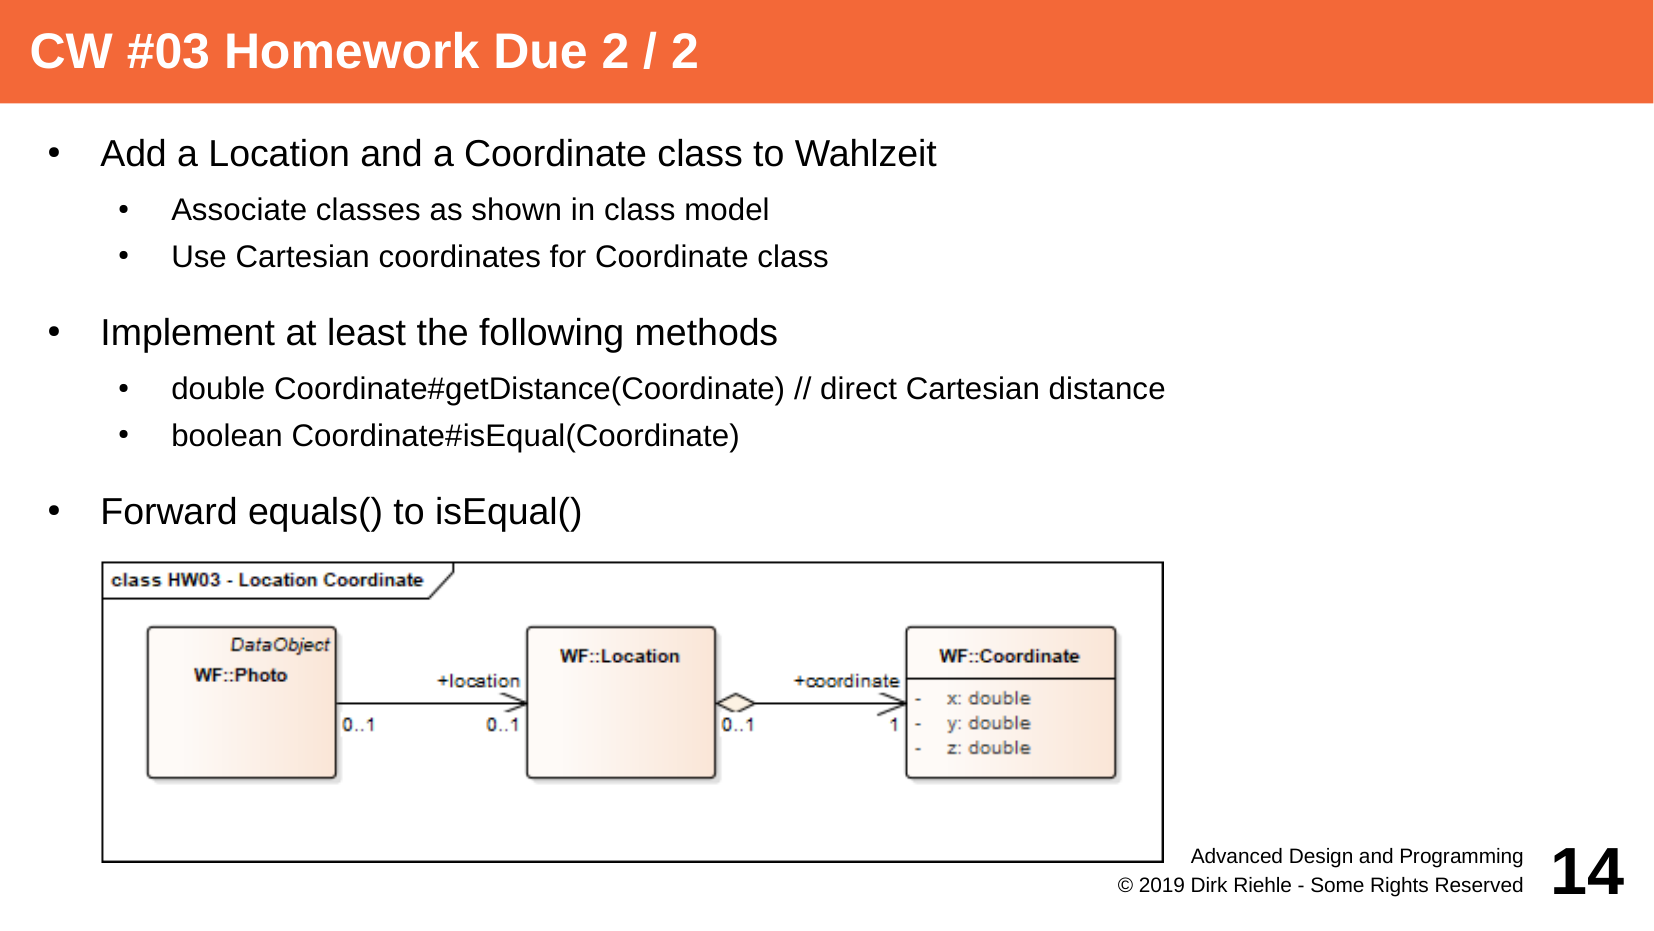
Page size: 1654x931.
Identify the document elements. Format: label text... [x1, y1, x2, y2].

picture [100, 560, 1164, 863]
list Add a Location and a Coordinate class to Wahlzeit Associate classes as shown in class model Use Cartesian coordinates for Coordinate class Implement at least the following methods double Coordinate#getDistance(Coordinate) // direct Cartesian distance boolean Coordinate#isEqual(Coordinate) Forward equals() to isEqual() [29, 132, 1625, 813]
title CW #03 Homework Due 2 / 2 [0, 0, 1654, 104]
